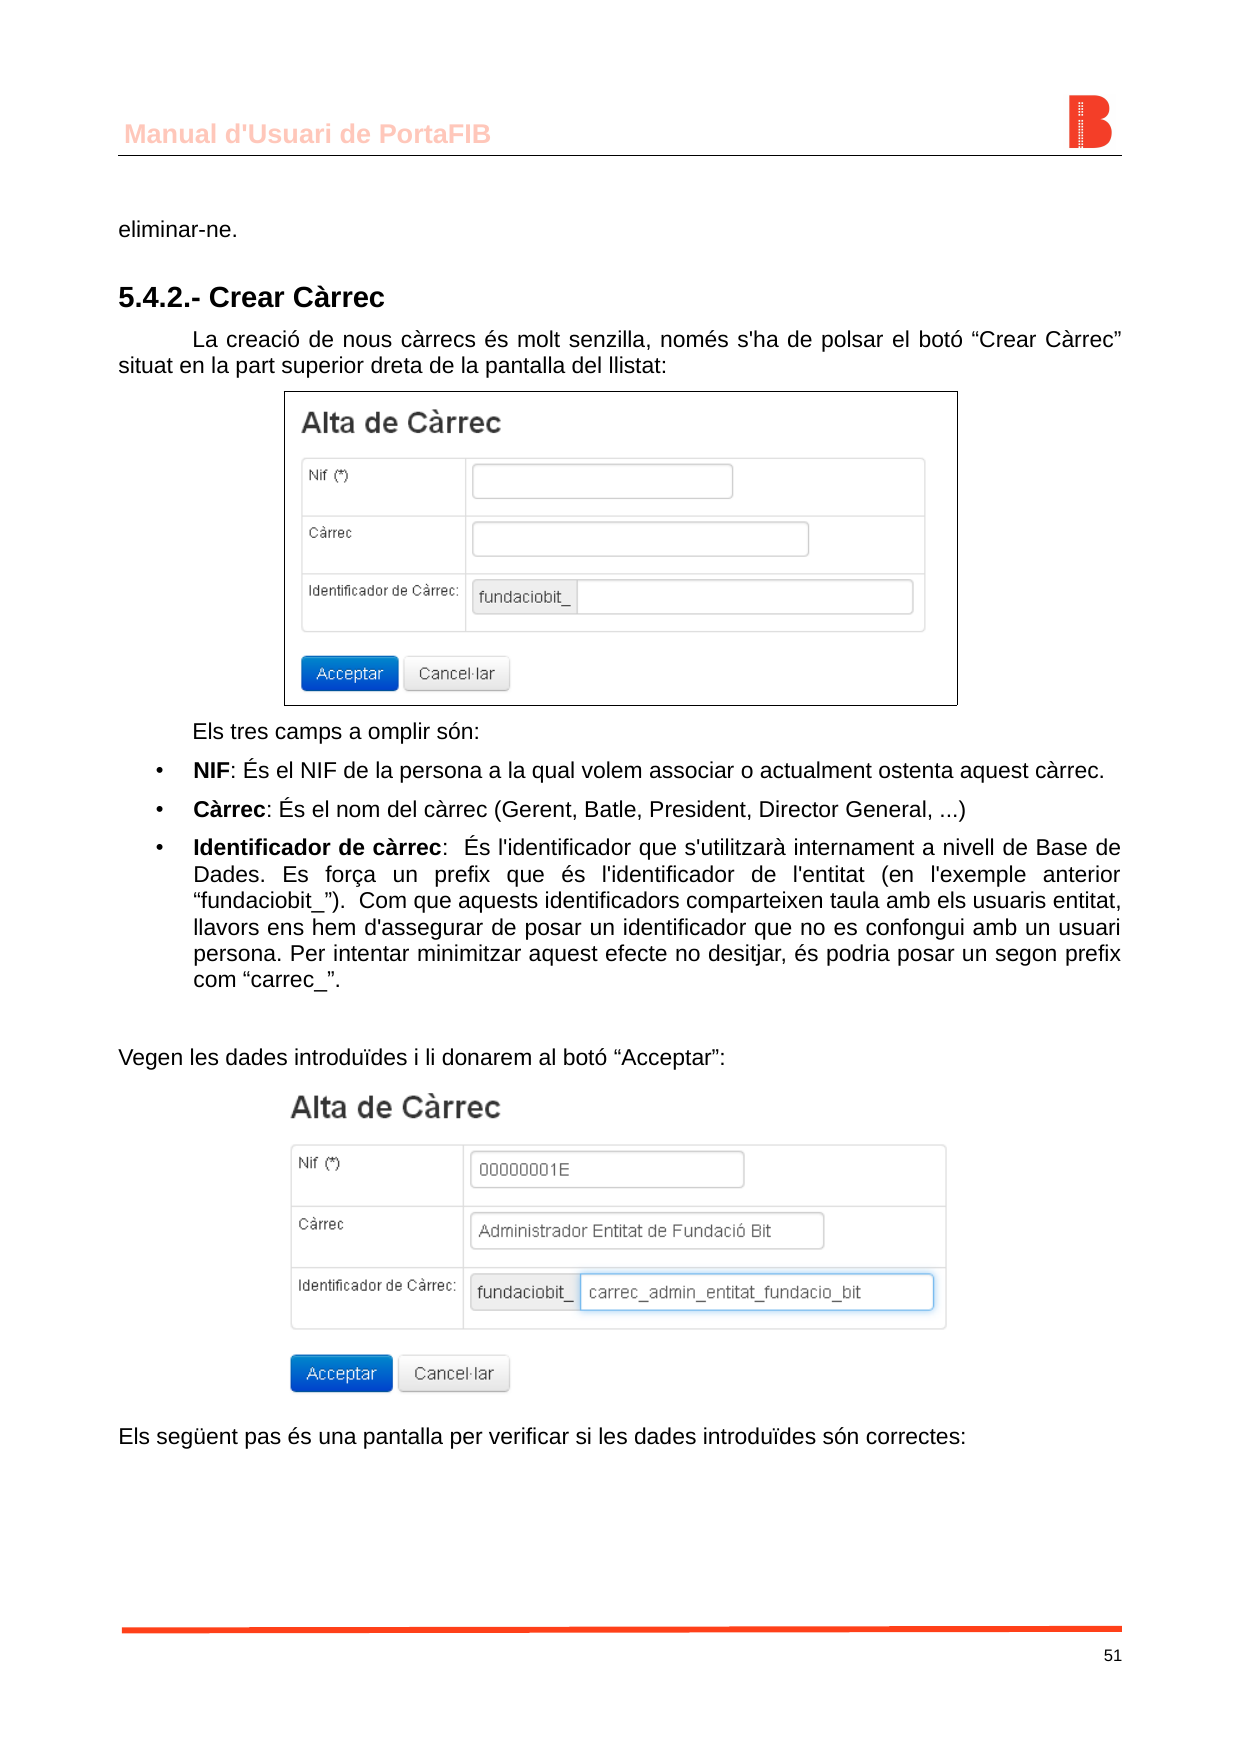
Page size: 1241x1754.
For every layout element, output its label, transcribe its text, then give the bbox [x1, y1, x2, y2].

picture [1063, 94, 1117, 150]
picture [277, 1082, 963, 1411]
list Identificador de càrrec: És l'identificador que s'utilitzarà internament a nivell de Base de Dades. Es força un prefix que és l'identificador de l'entitat (en l'exemple anterior “fundaciobit_”). Com que aquests identificadors comparteixen taula amb els usuaris entitat, llavors ens hem d'assegurar de posar un identificador que no es confongui amb un usuari persona. Per intentar minimitzar aquest efecte no desitjar, és podria posar un segon prefix com “carrec_”. [156, 834, 1122, 992]
text Vegen les dades introduïdes i li donarem al botó “Acceptar”: [118, 1044, 1122, 1070]
list Càrrec: És el nom del càrrec (Gerent, Batle, President, Director General, ...) [156, 796, 1122, 822]
picture [286, 393, 954, 703]
subtitle Crear Càrrec [118, 279, 1122, 313]
text Els següent pas és una pantalla per verificar si les dades introduïdes són correctes: [118, 1423, 1122, 1449]
text Els tres camps a omplir són: [118, 718, 1122, 744]
text La creació de nous càrrecs és molt senzilla, només s'ha de polsar el botó “Crear Càrrec” situat en la part superior dreta de la pantalla del llistat: [118, 326, 1122, 378]
list NIF: És el NIF de la persona a la qual volem associar o actualment ostenta aquest càrrec. [156, 757, 1122, 783]
text eliminar-ne. [118, 216, 1122, 242]
